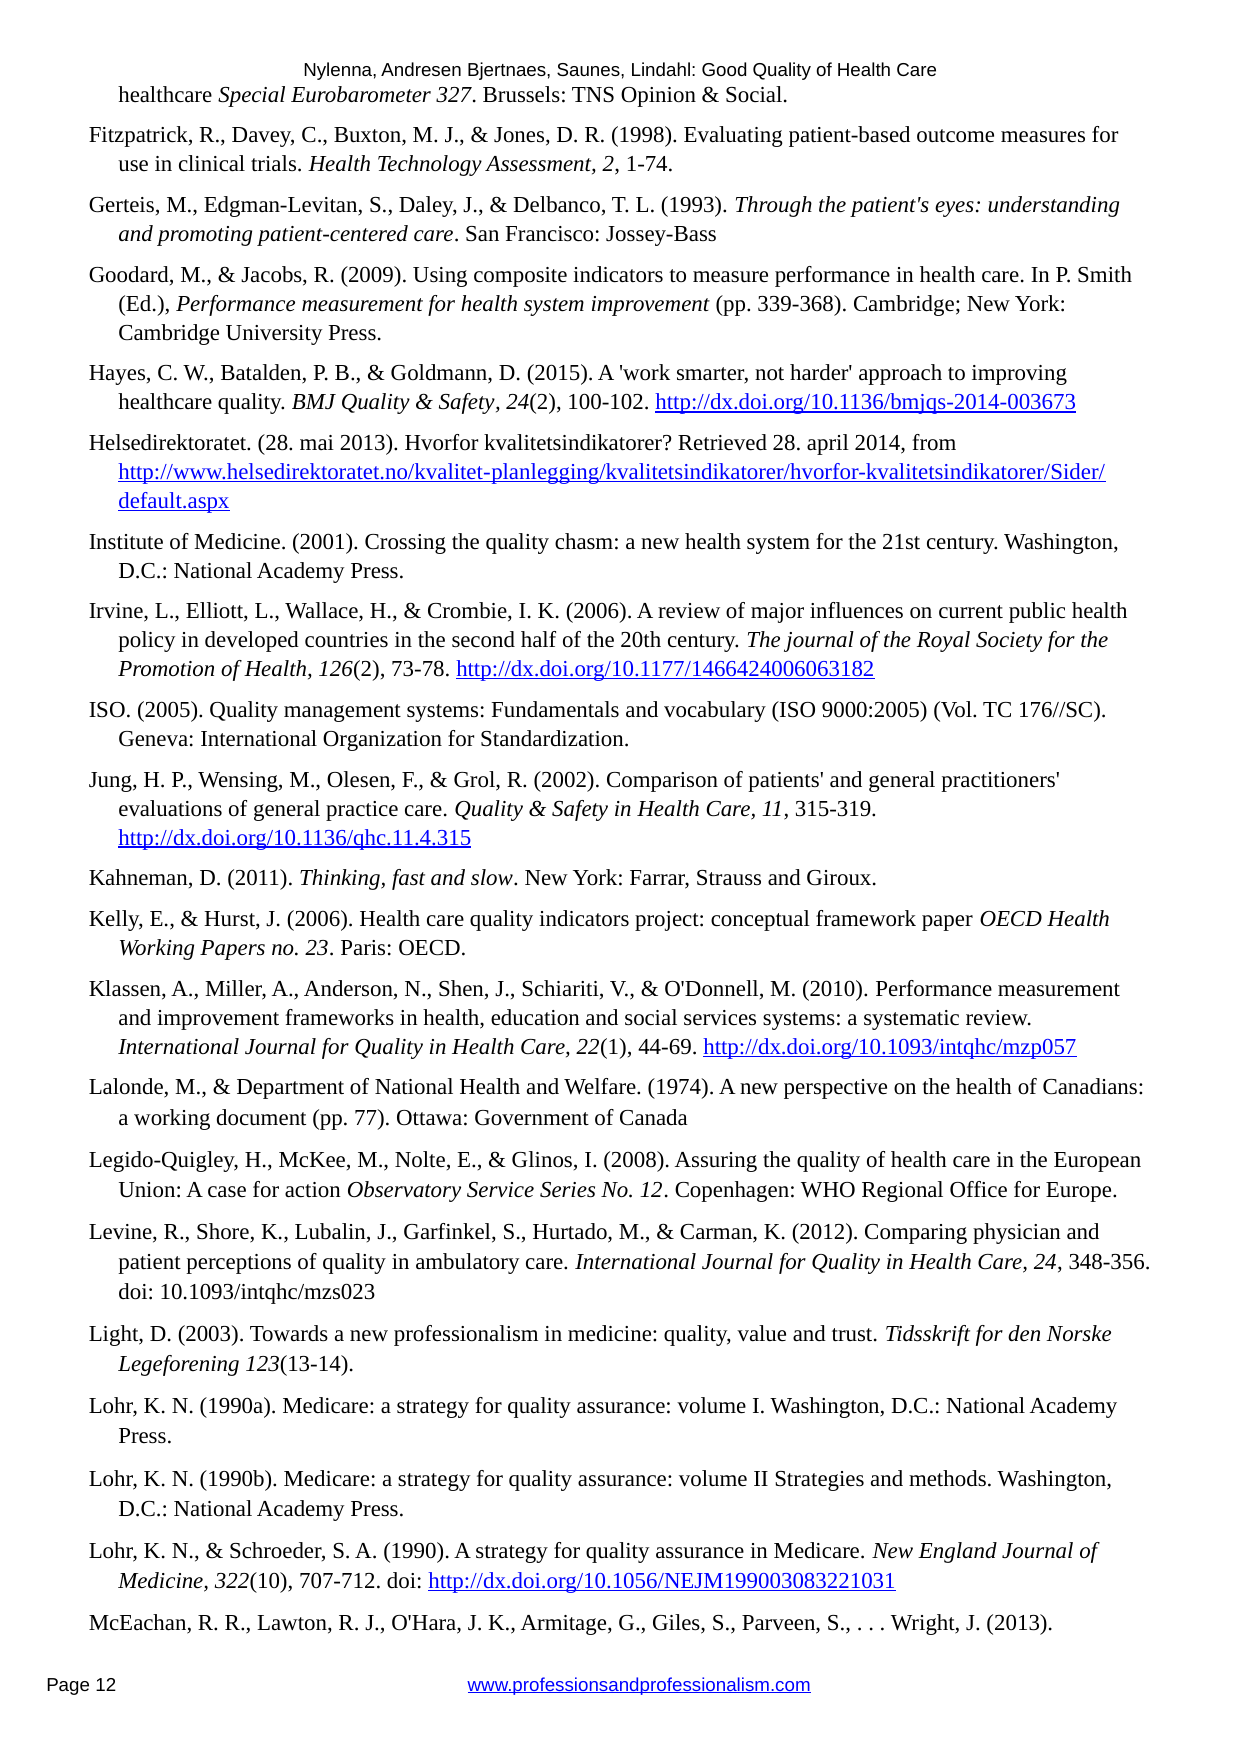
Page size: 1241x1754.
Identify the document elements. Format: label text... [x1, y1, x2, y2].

text Irvine, L., Elliott, L., Wallace, H., & Crombie, I. K. (2006). A review of major influences on current public health policy in developed countries in the second half of the 20th century. The journal of the Royal Society for the Promotion of Health, 126(2), 73-78. http://dx.doi.org/10.1177/1466424006063182 [88, 597, 1152, 682]
text Levine, R., Shore, K., Lubalin, J., Garfinkel, S., Hurtado, M., & Carman, K. (2012). Comparing physician and patient perceptions of quality in ambulatory care. International Journal for Quality in Health Care, 24, 348-356. doi: 10.1093/intqhc/mzs023 [88, 1218, 1152, 1304]
text Light, D. (2003). Towards a new professionalism in medicine: quality, value and trust. Tidsskrift for den Norske Legeforening 123(13-14). [88, 1320, 1152, 1377]
text Lohr, K. N. (1990b). Medicare: a strategy for quality assurance: volume II Strategies and methods. Washington, D.C.: National Academy Press. [88, 1464, 1152, 1521]
text Gerteis, M., Edgman-Levitan, S., Daley, J., & Delbanco, T. L. (1993). Through the patient's eyes: understanding and promoting patient-centered care. San Francisco: Jossey-Bass [88, 191, 1152, 246]
text Kelly, E., & Hurst, J. (2006). Health care quality indicators project: conceptual framework paper OECD Health Working Papers no. 23. Paris: OECD. [88, 905, 1152, 960]
text Kahneman, D. (2011). Thinking, fast and slow. New York: Farrar, Strauss and Giroux. [88, 864, 1152, 891]
text Lohr, K. N., & Schroeder, S. A. (1990). A strategy for quality assurance in Medicare. New England Journal of Medicine, 322(10), 707-712. doi: http://dx.doi.org/10.1056/NEJM199003083221031 [88, 1537, 1152, 1593]
text ISO. (2005). Quality management systems: Fundamentals and vocabulary (ISO 9000:2005) (Vol. TC 176//SC). Geneva: International Organization for Standardization. [88, 696, 1152, 751]
text McEachan, R. R., Lawton, R. J., O'Hara, J. K., Armitage, G., Giles, S., Parveen, S., . . . Wright, J. (2013). [88, 1609, 1152, 1635]
text Fitzpatrick, R., Davey, C., Buxton, M. J., & Jones, D. R. (1998). Evaluating patient-based outcome measures for use in clinical trials. Health Technology Assessment, 2, 1-74. [88, 121, 1152, 177]
text Legido-Quigley, H., McKee, M., Nolte, E., & Glinos, I. (2008). Assuring the quality of health care in the European Union: A case for action Observatory Service Series No. 12. Copenhagen: WHO Regional Office for Europe. [88, 1146, 1152, 1202]
text Institute of Medicine. (2001). Crossing the quality chasm: a new health system for the 21st century. Washington, D.C.: National Academy Press. [88, 528, 1152, 583]
text Helsedirektoratet. (28. mai 2013). Hvorfor kvalitetsindikatorer? Retrieved 28. april 2014, from http://www.helsedirektoratet.no/kvalitet-planlegging/kvalitetsindikatorer/hvorfor-kvalitetsindikatorer/Sider/default.aspx [88, 429, 1152, 513]
text Lalonde, M., & Department of National Health and Welfare. (1974). A new perspective on the health of Canadians: a working document (pp. 77). Ottawa: Government of Canada [88, 1073, 1152, 1130]
text Hayes, C. W., Batalden, P. B., & Goldmann, D. (2015). A 'work smarter, not harder' approach to improving healthcare quality. BMJ Quality & Safety, 24(2), 100-102. http://dx.doi.org/10.1136/bmjqs-2014-003673 [88, 359, 1152, 415]
text Jung, H. P., Wensing, M., Olesen, F., & Grol, R. (2002). Comparison of patients' and general practitioners' evaluations of general practice care. Quality & Safety in Health Care, 11, 315-319. http://dx.doi.org/10.1136/qhc.11.4.315 [88, 766, 1152, 850]
text healthcare Special Eurobarometer 327. Brussels: TNS Opinion & Social. [88, 81, 1152, 107]
text Klassen, A., Miller, A., Anderson, N., Shen, J., Schiariti, V., & O'Donnell, M. (2010). Performance measurement and improvement frameworks in health, education and social services systems: a systematic review. International Journal for Quality in Health Care, 22(1), 44-69. http://dx.doi.org/10.1093/intqhc/mzp057 [88, 975, 1152, 1059]
text Lohr, K. N. (1990a). Medicare: a strategy for quality assurance: volume I. Washington, D.C.: National Academy Press. [88, 1392, 1152, 1449]
text Goodard, M., & Jacobs, R. (2009). Using composite indicators to measure performance in health care. In P. Smith (Ed.), Performance measurement for health system improvement (pp. 339-368). Cambridge; New York: Cambridge University Press. [88, 261, 1152, 345]
